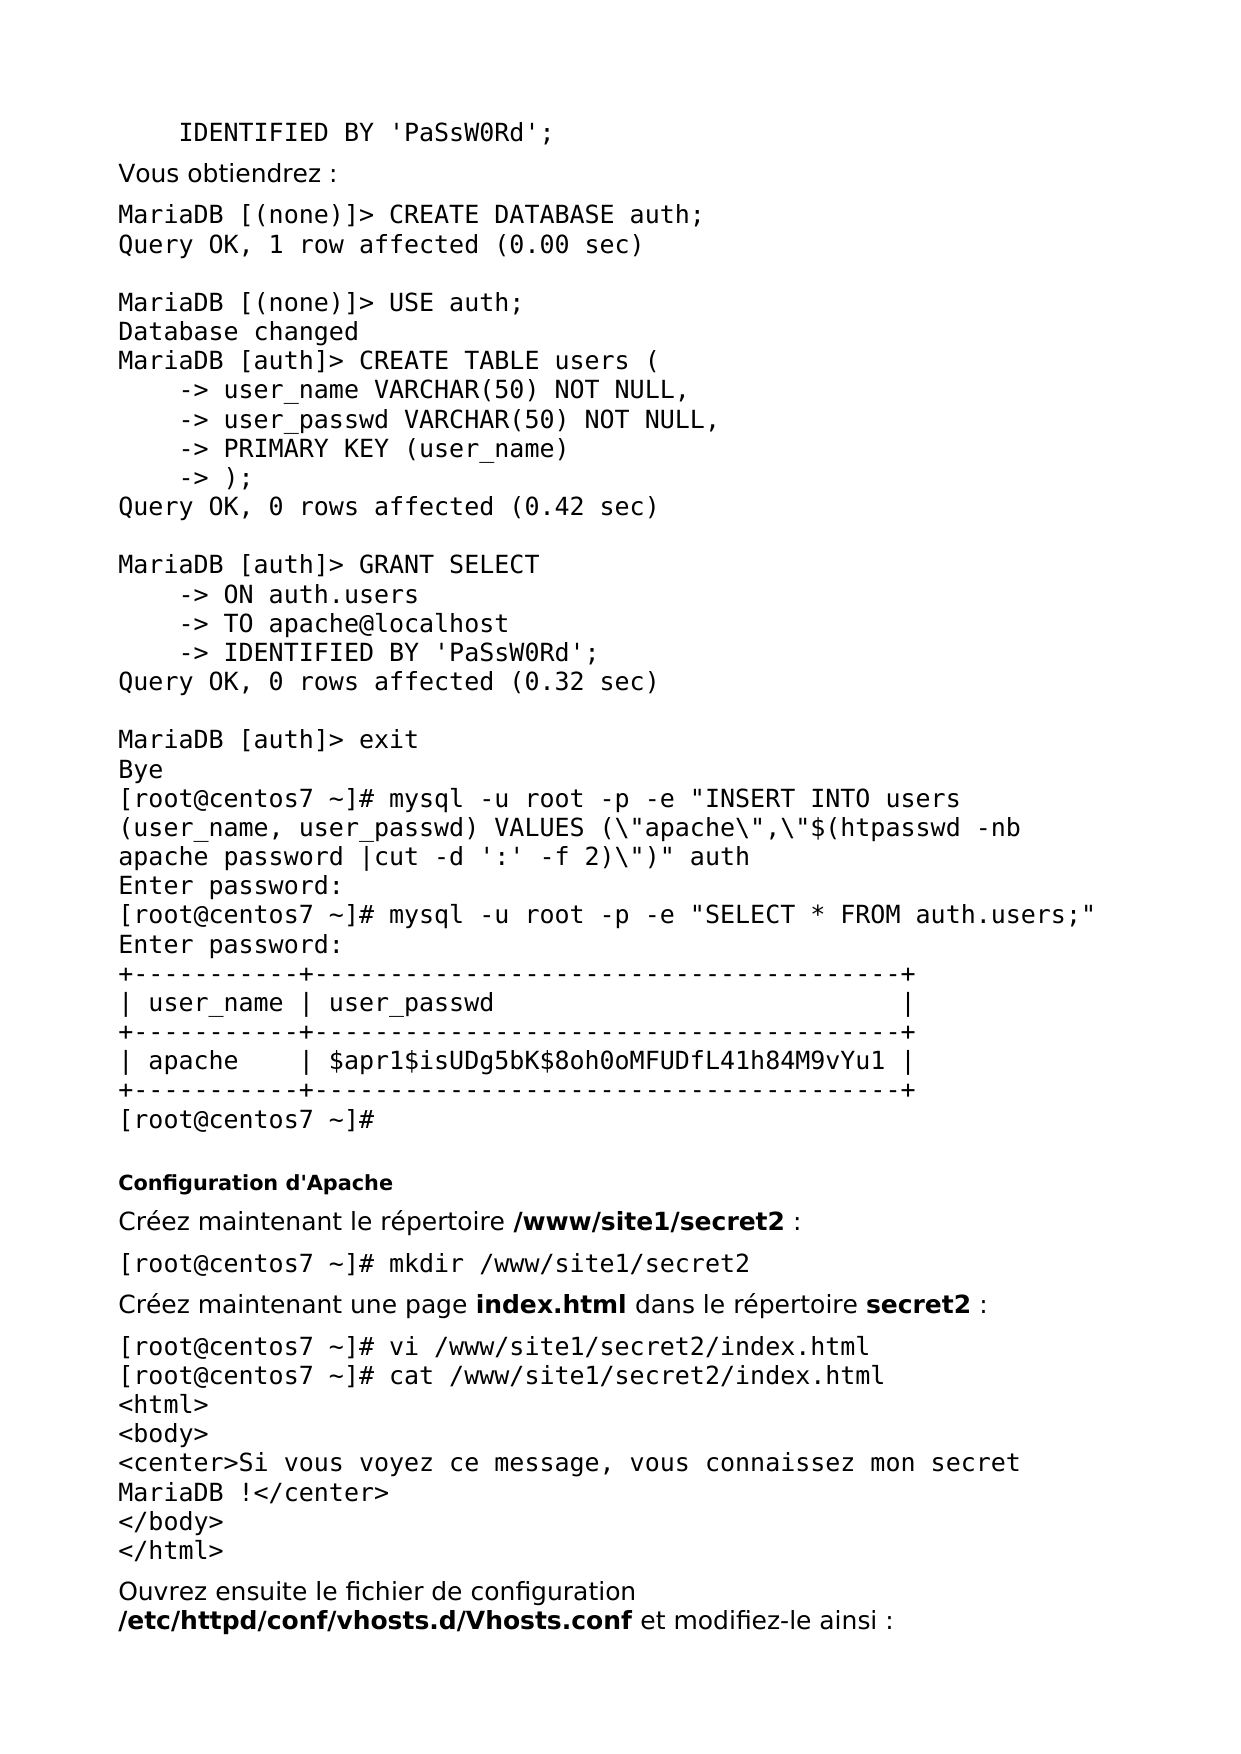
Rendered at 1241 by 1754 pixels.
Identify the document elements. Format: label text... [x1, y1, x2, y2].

text IDENTIFIED BY 'PaSsW0Rd'; [118, 118, 1122, 147]
text Ouvrez ensuite le fichier de configuration /etc/httpd/conf/vhosts.d/Vhosts.conf et modifiez-le ainsi : [118, 1577, 1122, 1635]
text [root@centos7 ~]# mkdir /www/site1/secret2 [118, 1249, 1122, 1278]
text [root@centos7 ~]# vi /www/site1/secret2/index.html [root@centos7 ~]# cat /www/site1/secret2/index.html <html> <body> <center>Si vous voyez ce message, vous connaissez mon secret MariaDB !</center> </body> </html> [118, 1332, 1122, 1565]
text Créez maintenant une page index.html dans le répertoire secret2 : [118, 1290, 1122, 1319]
text Créez maintenant le répertoire /www/site1/secret2 : [118, 1208, 1122, 1237]
text Vous obtiendrez : [118, 159, 1122, 188]
text MariaDB [(none)]> CREATE DATABASE auth; Query OK, 1 row affected (0.00 sec) MariaDB [(none)]> USE auth; Database changed MariaDB [auth]> CREATE TABLE users ( -> user_name VARCHAR(50) NOT NULL, -> user_passwd VARCHAR(50) NOT NULL, -> PRIMARY KEY (user_name) -> ); Query OK, 0 rows affected (0.42 sec) MariaDB [auth]> GRANT SELECT -> ON auth.users -> TO apache@localhost -> IDENTIFIED BY 'PaSsW0Rd'; Query OK, 0 rows affected (0.32 sec) MariaDB [auth]> exit Bye [root@centos7 ~]# mysql -u root -p -e "INSERT INTO users (user_name, user_passwd) VALUES (\"apache\",\"$(htpasswd -nb apache password |cut -d ':' -f 2)\")" auth Enter password: [root@centos7 ~]# mysql -u root -p -e "SELECT * FROM auth.users;" Enter password: +-----------+---------------------------------------+ | user_name | user_passwd | +-----------+---------------------------------------+ | apache | $apr1$isUDg5bK$8oh0oMFUDfL41h84M9vYu1 | +-----------+---------------------------------------+ [root@centos7 ~]# [118, 201, 1122, 1134]
subtitle Configuration d'Apache [118, 1171, 1122, 1195]
